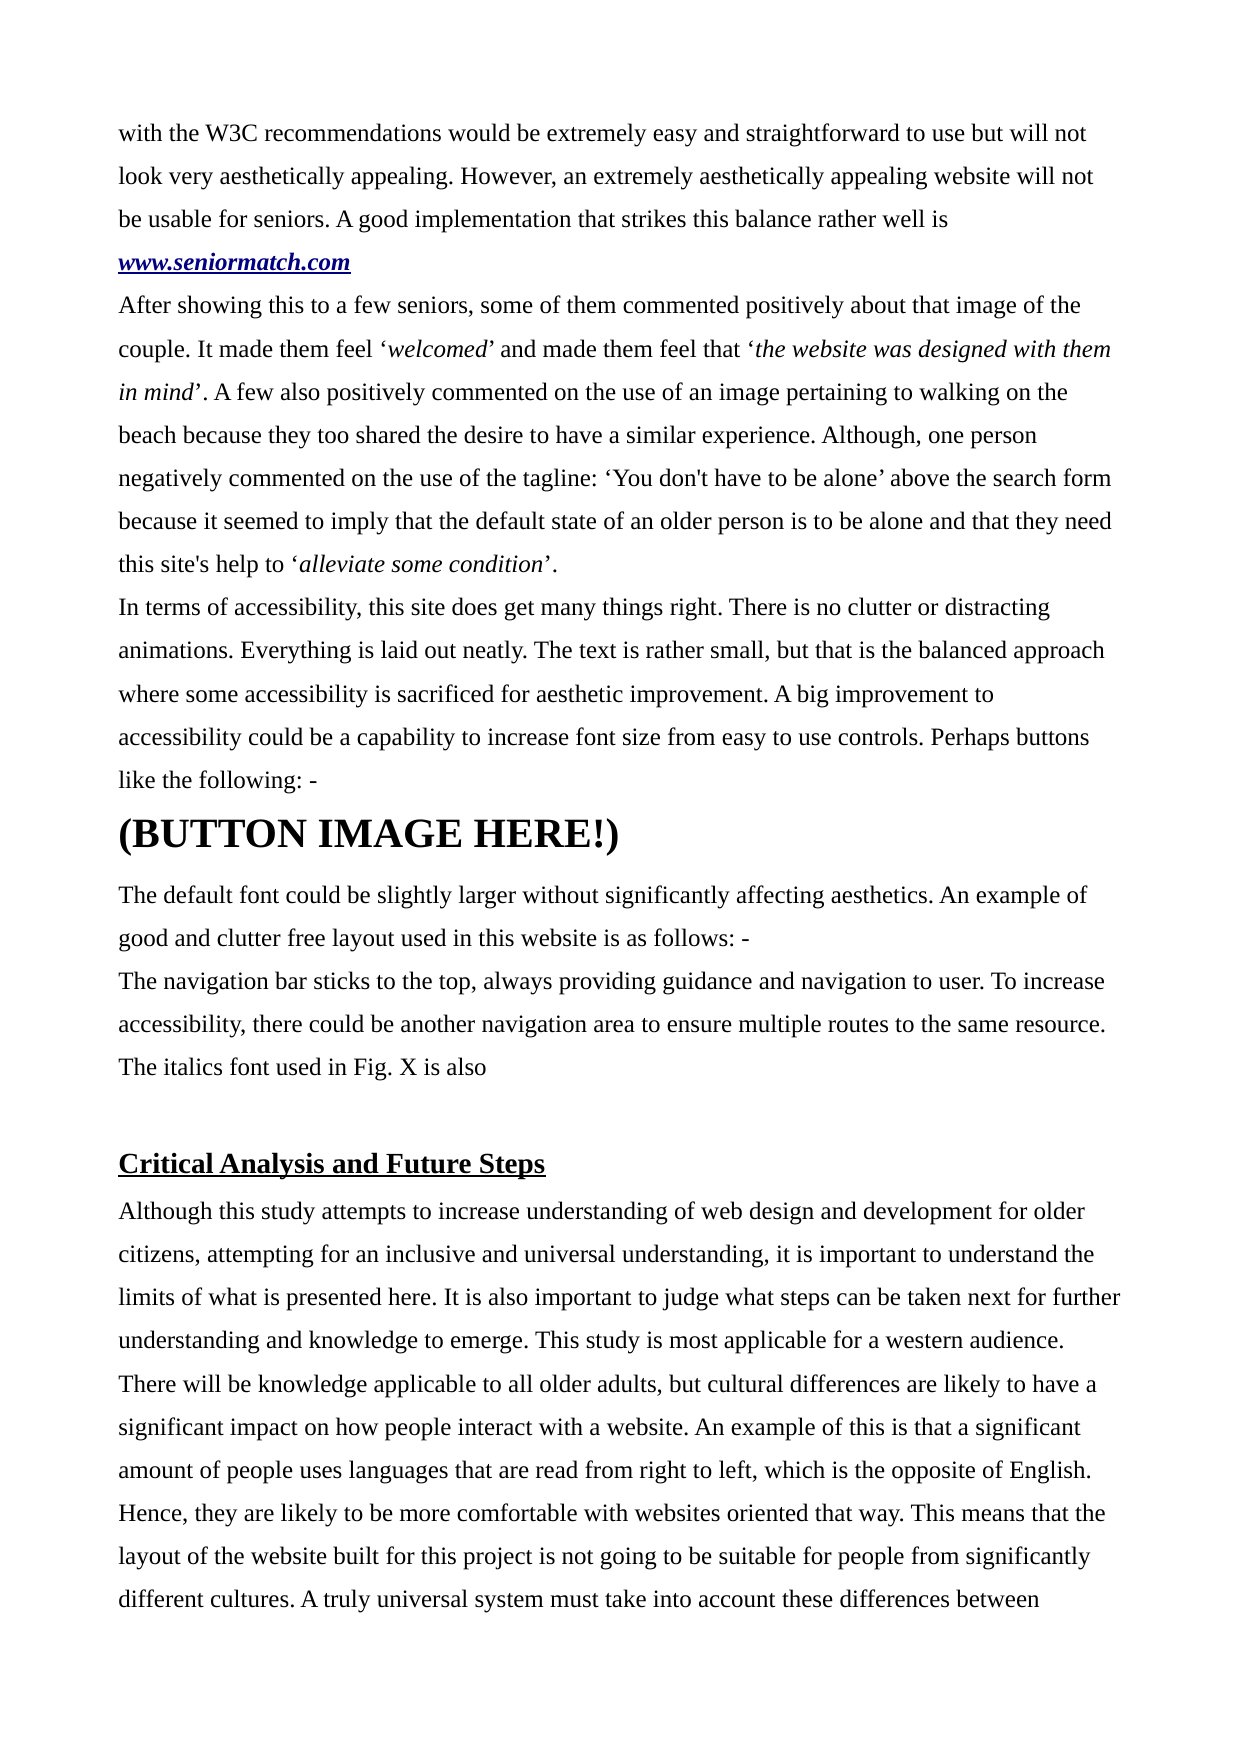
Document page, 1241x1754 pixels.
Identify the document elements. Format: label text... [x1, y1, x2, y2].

text Although this study attempts to increase understanding of web design and development for older citizens, attempting for an inclusive and universal understanding, it is important to understand the limits of what is presented here. It is also important to judge what steps can be taken next for further understanding and knowledge to emerge. This study is most applicable for a western audience. There will be knowledge applicable to all older adults, but cultural differences are likely to have a significant impact on how people interact with a website. An example of this is that a significant amount of people uses languages that are read from right to left, which is the opposite of English. Hence, they are likely to be more comfortable with websites oriented that way. This means that the layout of the website built for this project is not going to be suitable for people from significantly different cultures. A truly universal system must take into account these differences between [118, 1196, 1122, 1613]
text Critical Analysis and Future Steps [118, 1146, 1122, 1179]
text with the W3C recommendations would be extremely easy and straightforward to use but will not look very aesthetically appealing. However, an extremely aesthetically appealing website will not be usable for seniors. A good implementation that strikes this balance rather well is www.seniormatch.com [118, 118, 1122, 276]
text (BUTTON IMAGE HERE!) [118, 808, 1122, 856]
text The navigation bar sticks to the top, always providing guidance and navigation to user. To increase accessibility, there could be another navigation area to ensure multiple routes to the same resource. The italics font used in Fig. X is also [118, 966, 1122, 1081]
text The default font could be slightly larger without significantly affecting aesthetics. An example of good and clutter free layout used in this website is as follows: - [118, 880, 1122, 952]
text In terms of accessibility, this site does get many things right. There is no clutter or distracting animations. Everything is laid out neatly. The text is rather small, but that is the balanced approach where some accessibility is sacrificed for aesthetic improvement. A big improvement to accessibility could be a capability to increase font size from easy to use controls. Perhaps buttons like the following: - [118, 592, 1122, 794]
text After showing this to a few seniors, some of them commented positively about that image of the couple. It made them feel ‘welcomed’ and made them feel that ‘the website was designed with them in mind’. A few also positively commented on the use of an image pertaining to walking on the beach because they too shared the desire to have a similar experience. Although, one person negatively commented on the use of the tagline: ‘You don't have to be alone’ above the search form because it seemed to imply that the default state of an older person is to be alone and that they need this site's help to ‘alleviate some condition’. [118, 291, 1122, 578]
